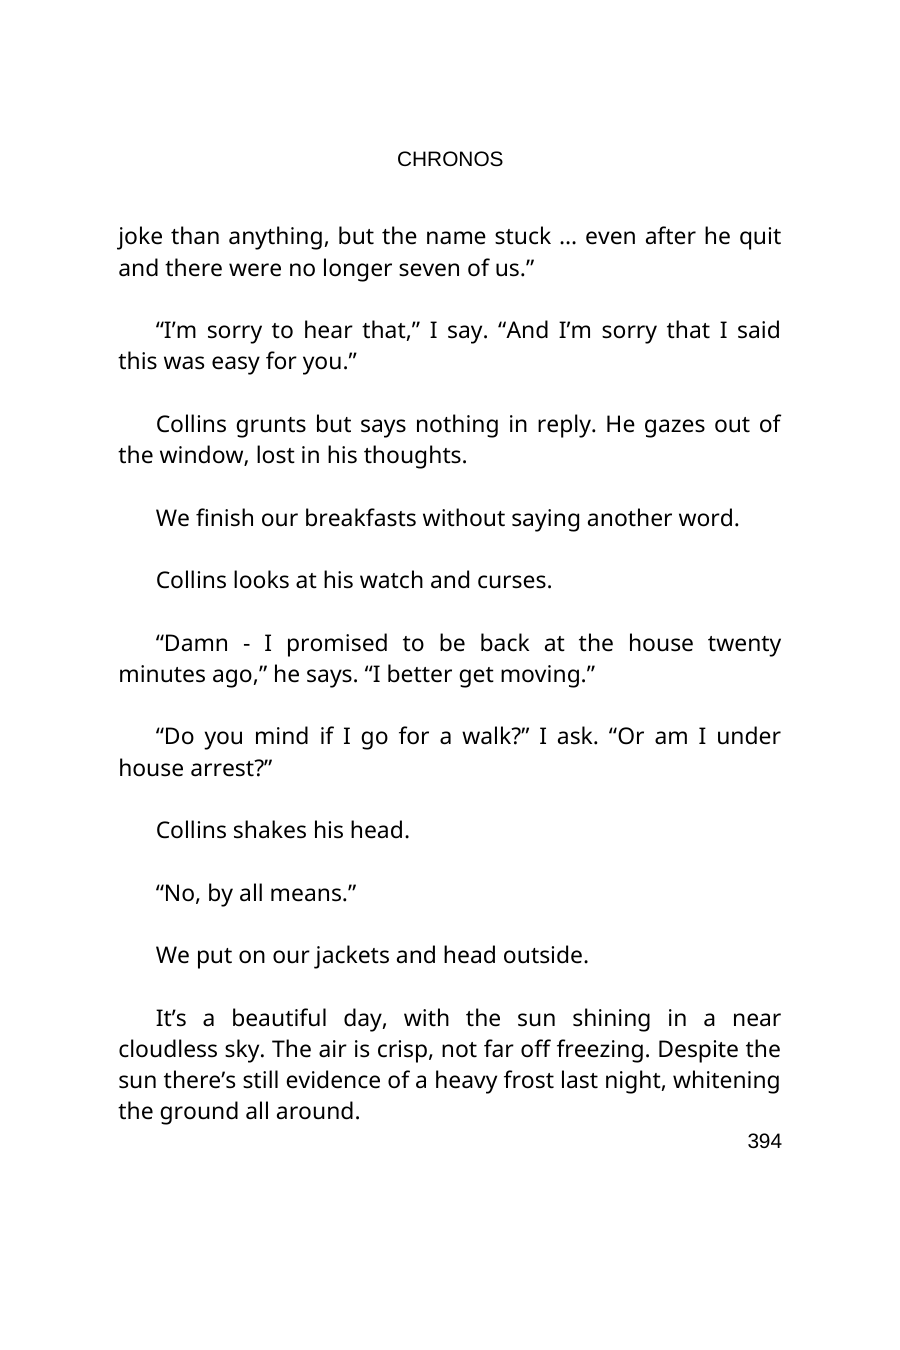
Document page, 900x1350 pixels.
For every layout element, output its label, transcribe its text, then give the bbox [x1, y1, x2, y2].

text “Do you mind if I go for a walk?” I ask. “Or am I under house arrest?” [118, 720, 782, 783]
text It’s a beautiful day, with the sun shining in a near cloudless sky. The air is crisp, not far off freezing. Despite the sun there’s still evidence of a heavy frost last night, whitening the ground all around. [118, 1001, 782, 1126]
text Collins looks at his watch and curses. [118, 564, 782, 595]
text joke than anything, but the name stuck … even after he quit and there were no longer seven of us.” [118, 220, 782, 283]
text Collins grunts but says nothing in reply. He gazes out of the window, lost in his thoughts. [118, 408, 782, 470]
text We put on our jackets and head outside. [118, 939, 782, 970]
text Collins shakes his head. [118, 814, 782, 845]
text We finish our breakfasts without saying another word. [118, 501, 782, 533]
text “Damn - I promised to be back at the house twenty minutes ago,” he says. “I better get moving.” [118, 626, 782, 689]
text “I’m sorry to hear that,” I say. “And I’m sorry that I said this was easy for you.” [118, 314, 782, 376]
text “No, by all means.” [118, 876, 782, 908]
